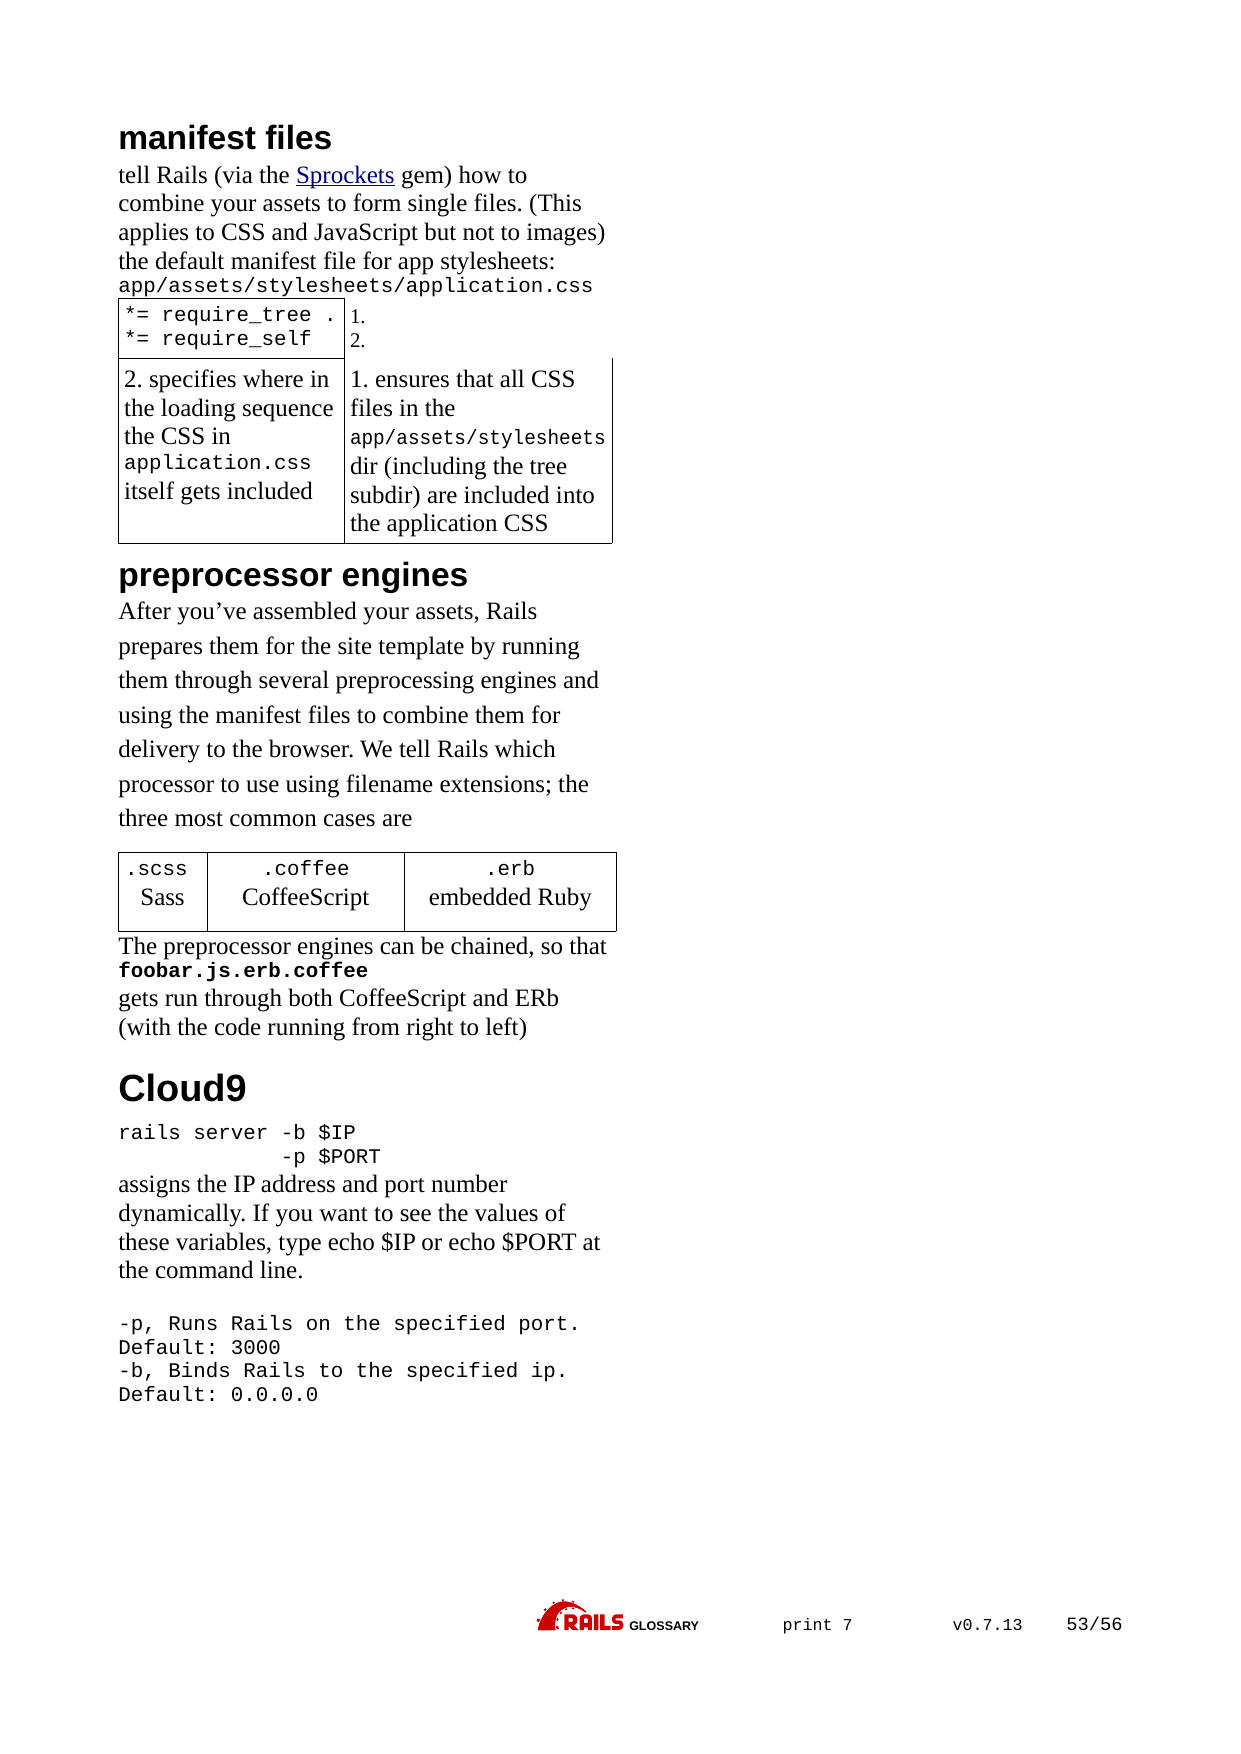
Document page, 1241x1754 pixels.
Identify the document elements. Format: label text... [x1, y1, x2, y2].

table_cell 1. ensures that all CSS files in the app/assets/stylesheets dir (including the tree subdir) are included into the application CSS [345, 358, 612, 543]
table_header *= require_tree . *= require_self [119, 299, 344, 358]
text -p $PORT [118, 1146, 611, 1169]
text app/assets/stylesheets/application.css [118, 275, 611, 298]
text foobar.js.erb.coffee [118, 960, 611, 983]
subtitle Cloud9 [118, 1066, 611, 1109]
text After you’ve assembled your assets, Rails prepares them for the site template by running them through several preprocessing engines and using the manifest files to combine them for delivery to the browser. We tell Rails which processor to use using filename extensions; the three most common cases are [118, 596, 611, 832]
text tell Rails (via the Sprockets gem) how to combine your assets to form single files. (This applies to CSS and JavaScript but not to images) [118, 160, 611, 246]
subtitle manifest files [118, 118, 611, 157]
text rails server -b $IP [118, 1122, 611, 1146]
table_cell 2. specifies where in the loading sequence the CSS in application.css itself gets included [119, 359, 344, 543]
table_header .erb embedded Ruby [405, 853, 616, 931]
text gets run through both CoffeeScript and ERb (with the code running from right to left) [118, 983, 611, 1041]
subtitle preprocessor engines [118, 555, 611, 593]
table_header .coffee CoffeeScript [208, 853, 404, 931]
table_header .scss Sass [119, 853, 207, 931]
text the default manifest file for app stylesheets: [118, 246, 611, 275]
text assigns the IP address and port number dynamically. If you want to see the values of these variables, type echo $IP or echo $PORT at the command line. [118, 1169, 611, 1284]
table_header 1. 2. [345, 298, 612, 358]
text The preprocessor engines can be chained, so that [118, 932, 611, 960]
text -p, Runs Rails on the specified port. Default: 3000 -b, Binds Rails to the specified ip. Default: 0.0.0.0 [118, 1313, 611, 1408]
